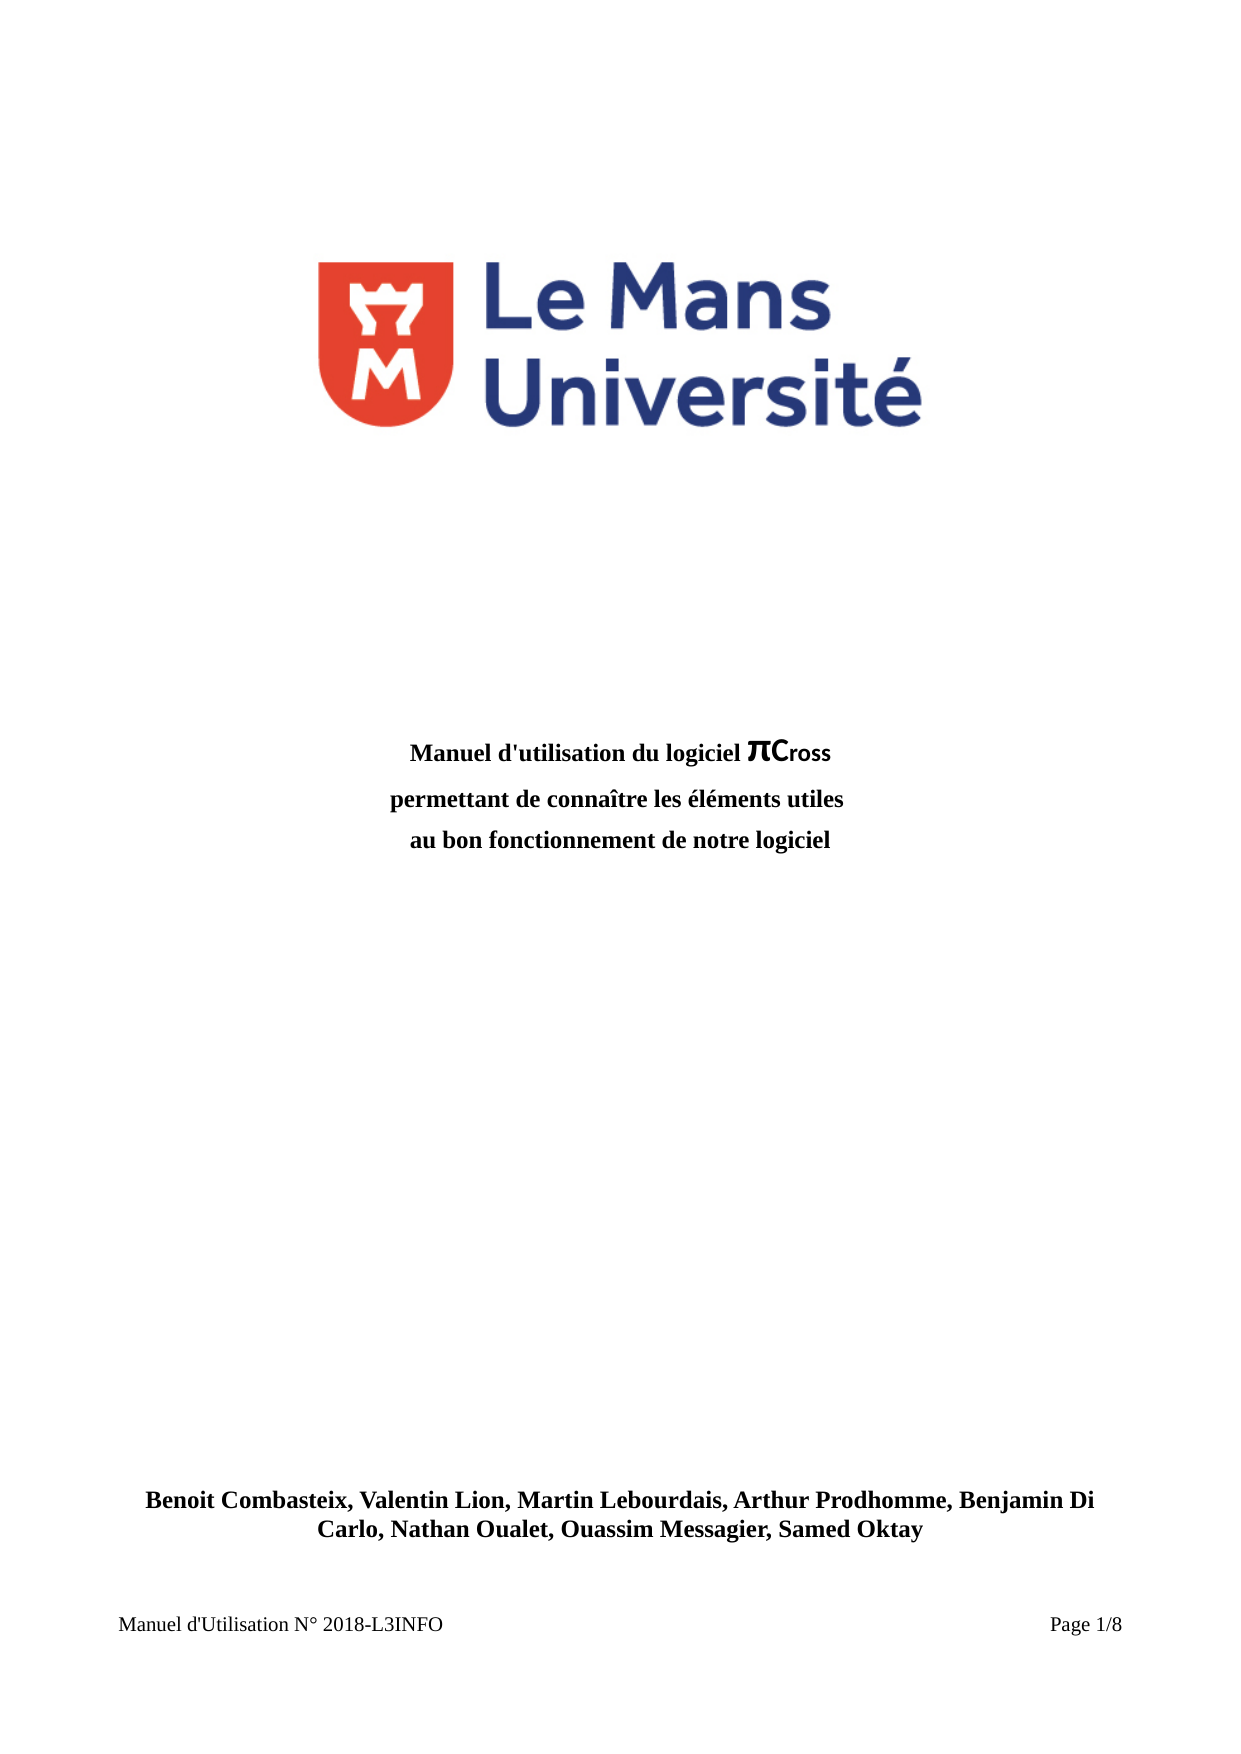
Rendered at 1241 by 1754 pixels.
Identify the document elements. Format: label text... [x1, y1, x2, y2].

text Benoit Combasteix, Valentin Lion, Martin Lebourdais, Arthur Prodhomme, Benjamin Di Carlo, Nathan Oualet, Ouassim Messagier, Samed Oktay [118, 1485, 1122, 1543]
text Manuel d'utilisation du logiciel πCross [118, 721, 1122, 772]
text au bon fonctionnement de notre logiciel [118, 825, 1122, 854]
picture [273, 213, 967, 474]
text permettant de connaître les éléments utiles [118, 784, 1122, 813]
